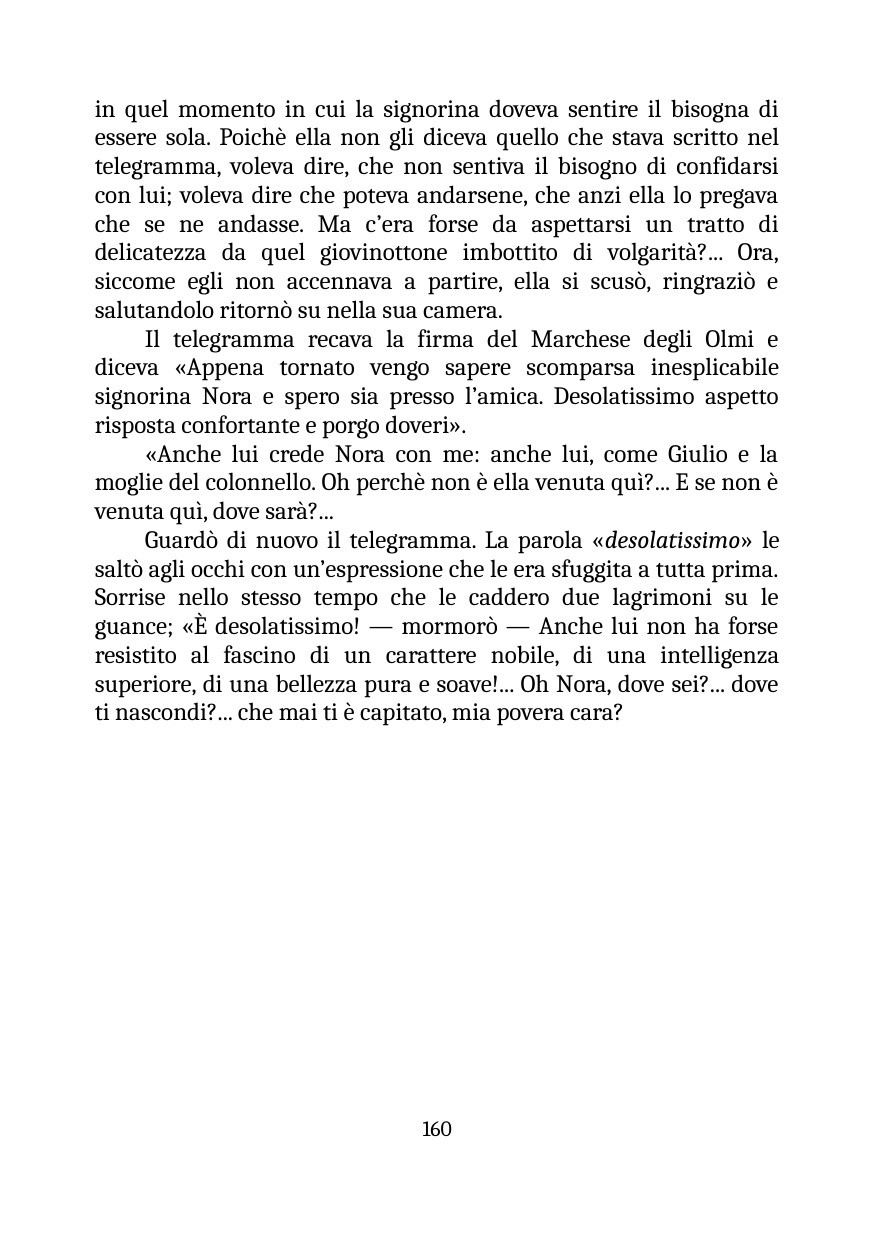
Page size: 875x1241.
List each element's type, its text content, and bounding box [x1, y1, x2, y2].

text «Anche lui crede Nora con me: anche lui, come Giulio e la moglie del colonnello. Oh perchè non è ella venuta quì?... E se non è venuta quì, dove sarà?... [94, 439, 779, 526]
text in quel momento in cui la signorina doveva sentire il bisogna di essere sola. Poichè ella non gli diceva quello che stava scritto nel telegramma, voleva dire, che non sentiva il bisogno di confidarsi con lui; voleva dire che poteva andarsene, che anzi ella lo pregava che se ne andasse. Ma c’era forse da aspettarsi un tratto di delicatezza da quel giovinottone imbottito di volgarità?... Ora, siccome egli non accennava a partire, ella si scusò, ringraziò e salutandolo ritornò su nella sua camera. [94, 94, 779, 324]
text Guardò di nuovo il telegramma. La parola «desolatissimo» le saltò agli occhi con un’espressione che le era sfuggita a tutta prima. Sorrise nello stesso tempo che le caddero due lagrimoni su le guance; «È desolatissimo! — mormorò — Anche lui non ha forse resistito al fascino di un carattere nobile, di una intelligenza superiore, di una bellezza pura e soave!... Oh Nora, dove sei?... dove ti nascondi?... che mai ti è capitato, mia povera cara? [94, 526, 779, 727]
text Il telegramma recava la firma del Marchese degli Olmi e diceva «Appena tornato vengo sapere scomparsa inesplicabile signorina Nora e spero sia presso l’amica. Desolatissimo aspetto risposta confortante e porgo doveri». [94, 324, 779, 439]
